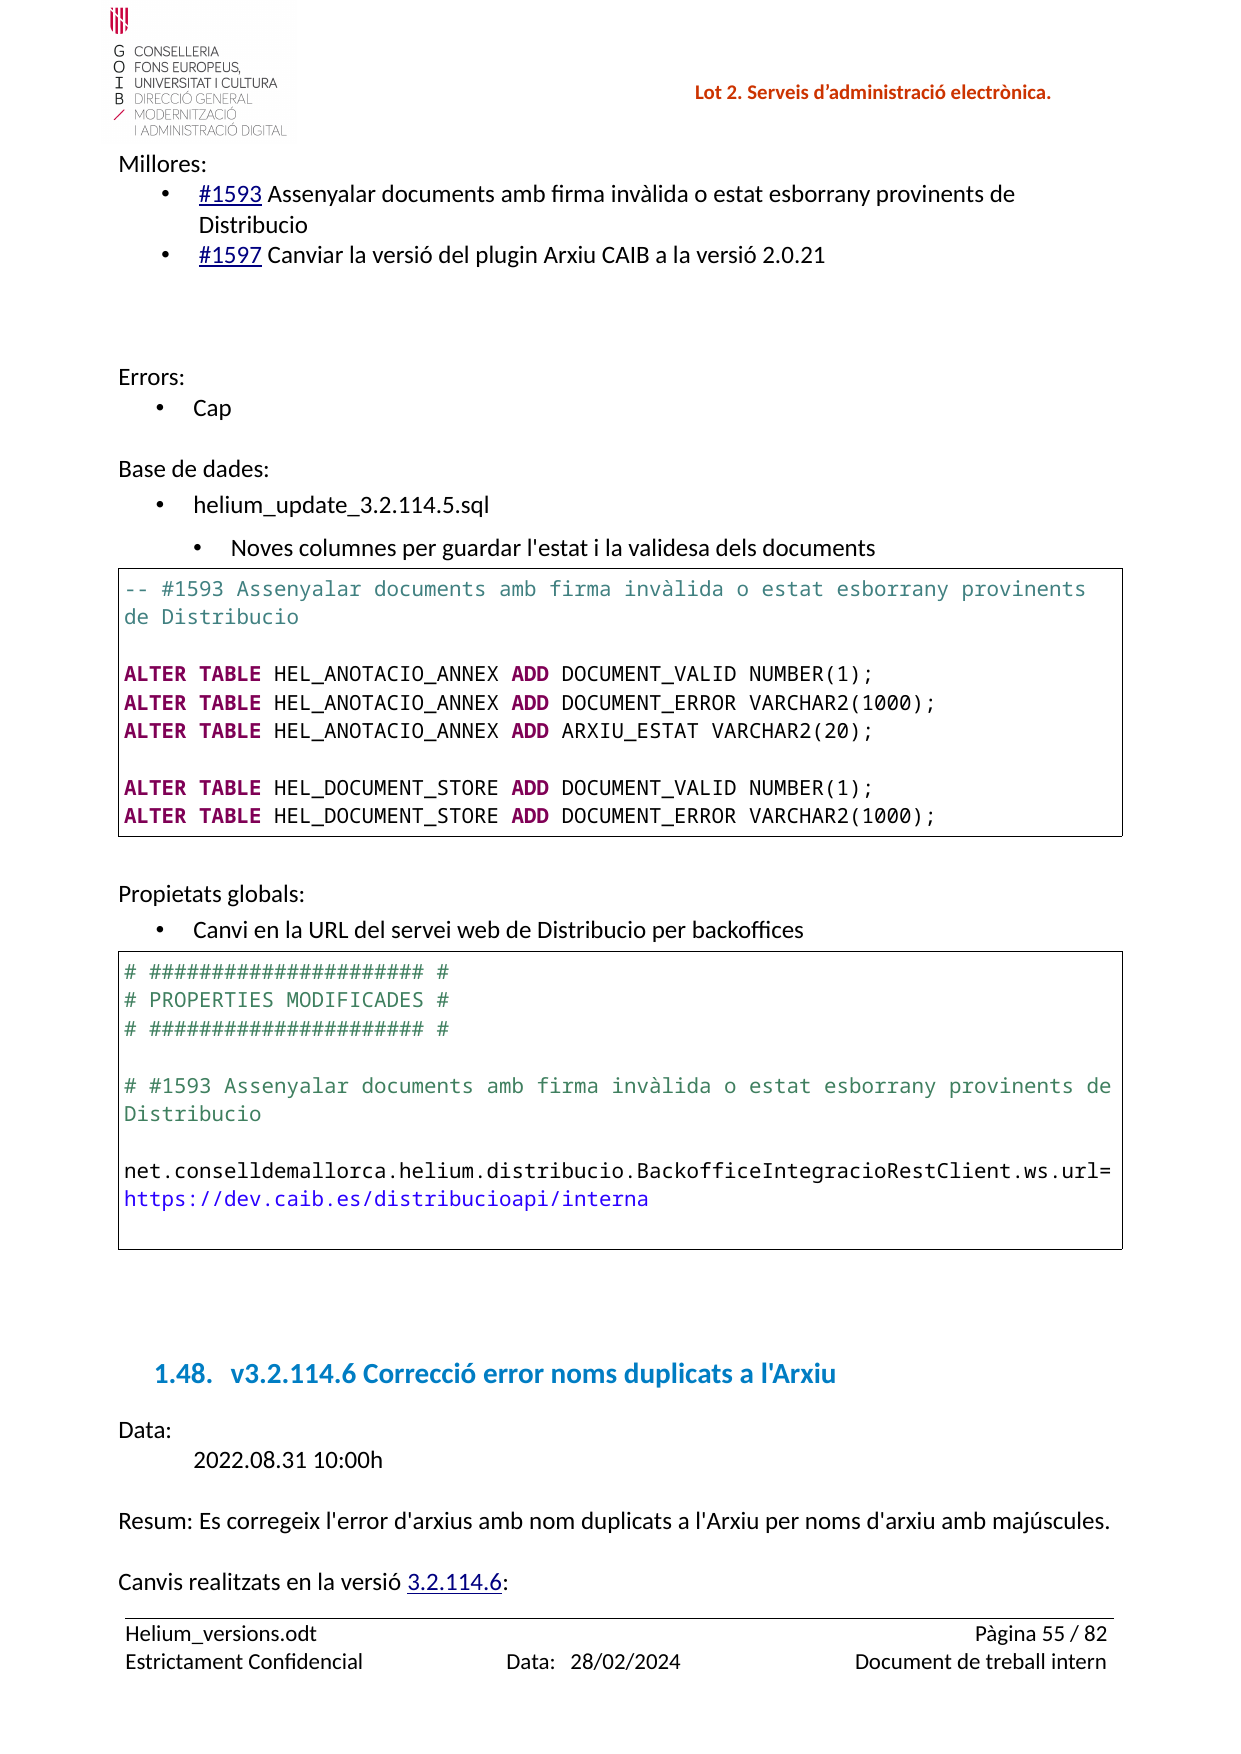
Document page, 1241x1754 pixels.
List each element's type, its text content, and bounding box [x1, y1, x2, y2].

text Resum: Es corregeix l'error d'arxius amb nom duplicats a l'Arxiu per noms d'arxiu amb majúscules. [118, 1506, 1122, 1536]
text Errors: [118, 361, 1122, 392]
text Millores: [118, 148, 1122, 178]
table_header -- #1593 Assenyalar documents amb firma invàlida o estat esborrany provinents de Distribucio ALTER TABLE HEL_ANOTACIO_ANNEX ADD DOCUMENT_VALID NUMBER(1); ALTER TABLE HEL_ANOTACIO_ANNEX ADD DOCUMENT_ERROR VARCHAR2(1000); ALTER TABLE HEL_ANOTACIO_ANNEX ADD ARXIU_ESTAT VARCHAR2(20); ALTER TABLE HEL_DOCUMENT_STORE ADD DOCUMENT_VALID NUMBER(1); ALTER TABLE HEL_DOCUMENT_STORE ADD DOCUMENT_ERROR VARCHAR2(1000); [119, 569, 1122, 836]
list Canvi en la URL del servei web de Distribucio per backoffices [156, 915, 1122, 945]
list Cap [156, 392, 1122, 422]
subtitle v3.2.114.6 Correcció error noms duplicats a l'Arxiu [153, 1355, 1122, 1390]
list Noves columnes per guardar l'estat i la validesa dels documents [193, 532, 1122, 562]
picture [100, 0, 297, 144]
text Base de dades: [118, 453, 1122, 483]
text 2022.08.31 10:00h [118, 1444, 1122, 1475]
list #1597 Canviar la versió del plugin Arxiu CAIB a la versió 2.0.21 [161, 239, 1122, 270]
text Propietats globals: [118, 878, 1122, 909]
list helium_update_3.2.114.5.sql [156, 489, 1122, 520]
text Canvis realitzats en la versió 3.2.114.6: [118, 1567, 1122, 1597]
text Data: [118, 1414, 1122, 1444]
table_header # ###################### # # PROPERTIES MODIFICADES # # ###################### # # #1593 Assenyalar documents amb firma invàlida o estat esborrany provinents de Distribucio net.conselldemallorca.helium.distribucio.BackofficeIntegracioRestClient.ws.url=https://dev.caib.es/distribucioapi/interna [119, 952, 1122, 1249]
list #1593 Assenyalar documents amb firma invàlida o estat esborrany provinents de Distribucio [161, 178, 1122, 239]
